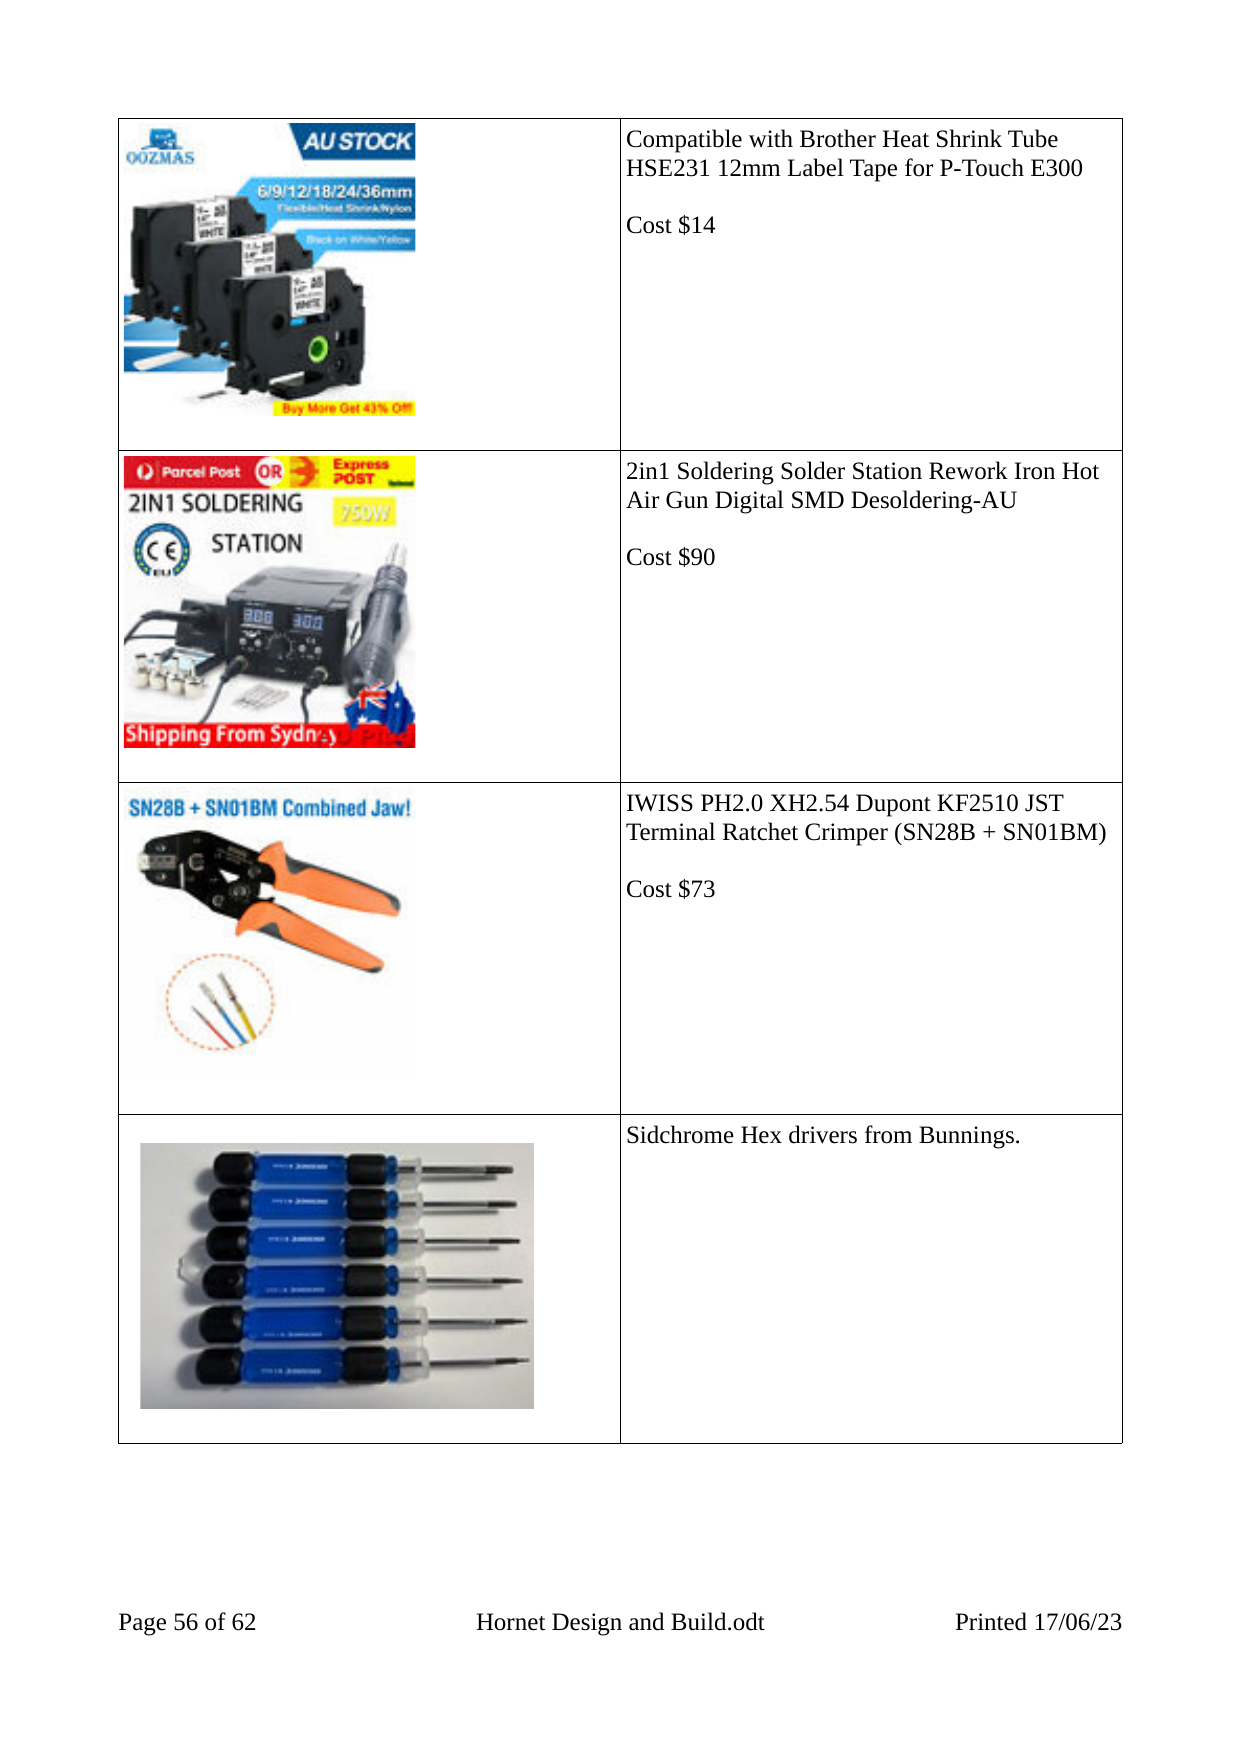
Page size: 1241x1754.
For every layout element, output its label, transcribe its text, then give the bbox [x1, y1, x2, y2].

picture [123, 787, 416, 1080]
table_cell Sidchrome Hex drivers from Bunnings. [621, 1115, 1122, 1443]
picture [140, 1143, 534, 1409]
table_cell [119, 783, 620, 1114]
picture [123, 456, 416, 748]
table_cell 2in1 Soldering Solder Station Rework Iron Hot Air Gun Digital SMD Desoldering-AU Cost $90 [621, 451, 1122, 782]
table_cell IWISS PH2.0 XH2.54 Dupont KF2510 JST Terminal Ratchet Crimper (SN28B + SN01BM) Cost $73 [621, 783, 1122, 1114]
table_cell [119, 451, 620, 782]
table_cell [119, 119, 620, 450]
picture [123, 123, 416, 416]
table_cell [119, 1115, 620, 1443]
table_cell Compatible with Brother Heat Shrink Tube HSE231 12mm Label Tape for P-Touch E300 Cost $14 [621, 119, 1122, 450]
